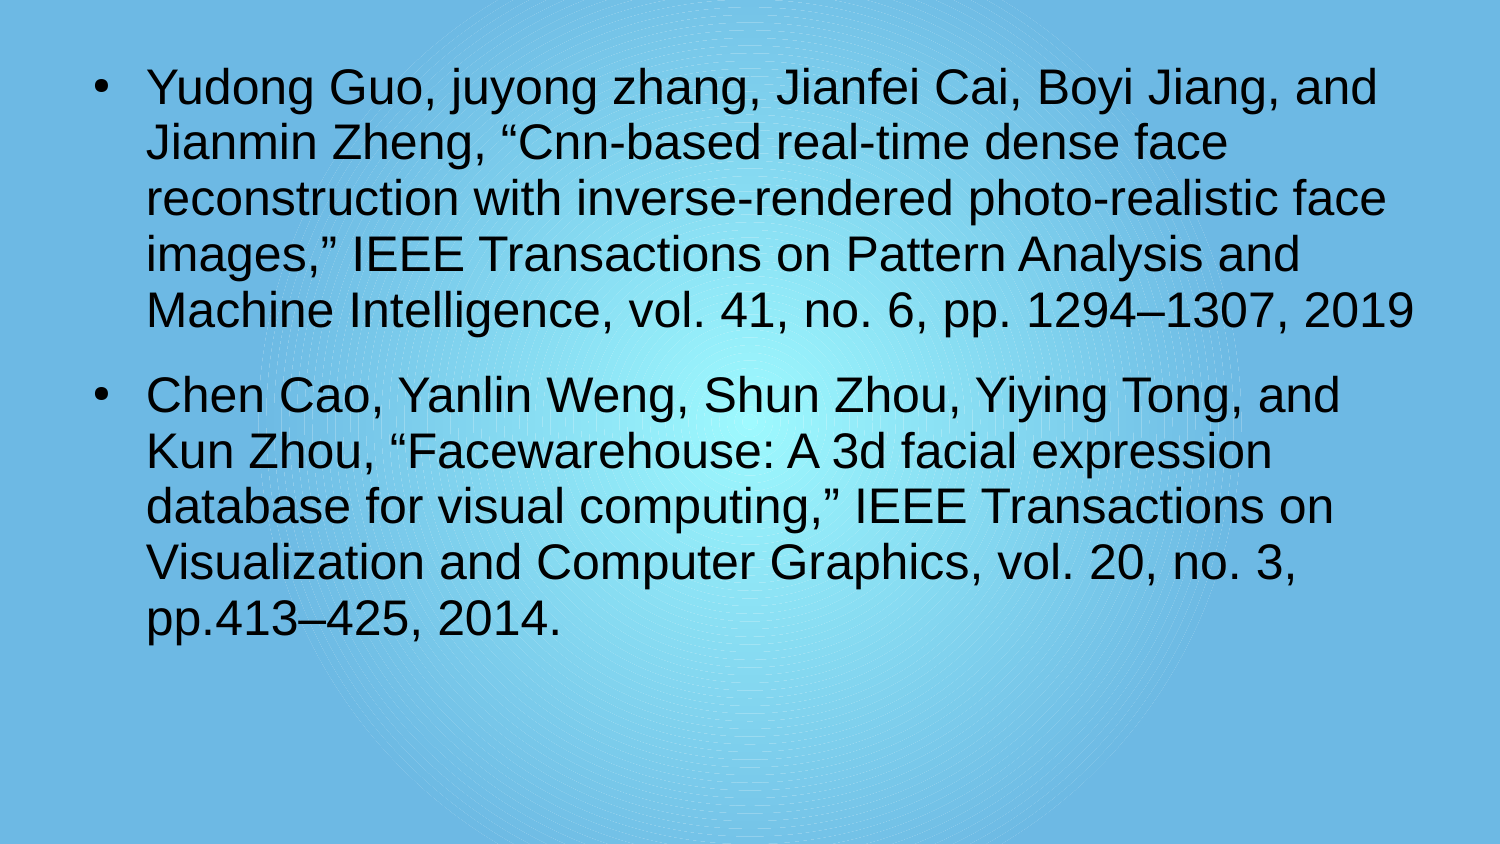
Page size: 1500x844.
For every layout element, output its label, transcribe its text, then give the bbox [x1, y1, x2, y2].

list Yudong Guo, juyong zhang, Jianfei Cai, Boyi Jiang, and Jianmin Zheng, “Cnn-based real-time dense face reconstruction with inverse-rendered photo-realistic face images,” IEEE Transactions on Pattern Analysis and Machine Intelligence, vol. 41, no. 6, pp. 1294–1307, 2019 Chen Cao, Yanlin Weng, Shun Zhou, Yiying Tong, and Kun Zhou, “Facewarehouse: A 3d facial expression database for visual computing,” IEEE Transactions on Visualization and Computer Graphics, vol. 20, no. 3, pp.413–425, 2014. [75, 59, 1425, 687]
